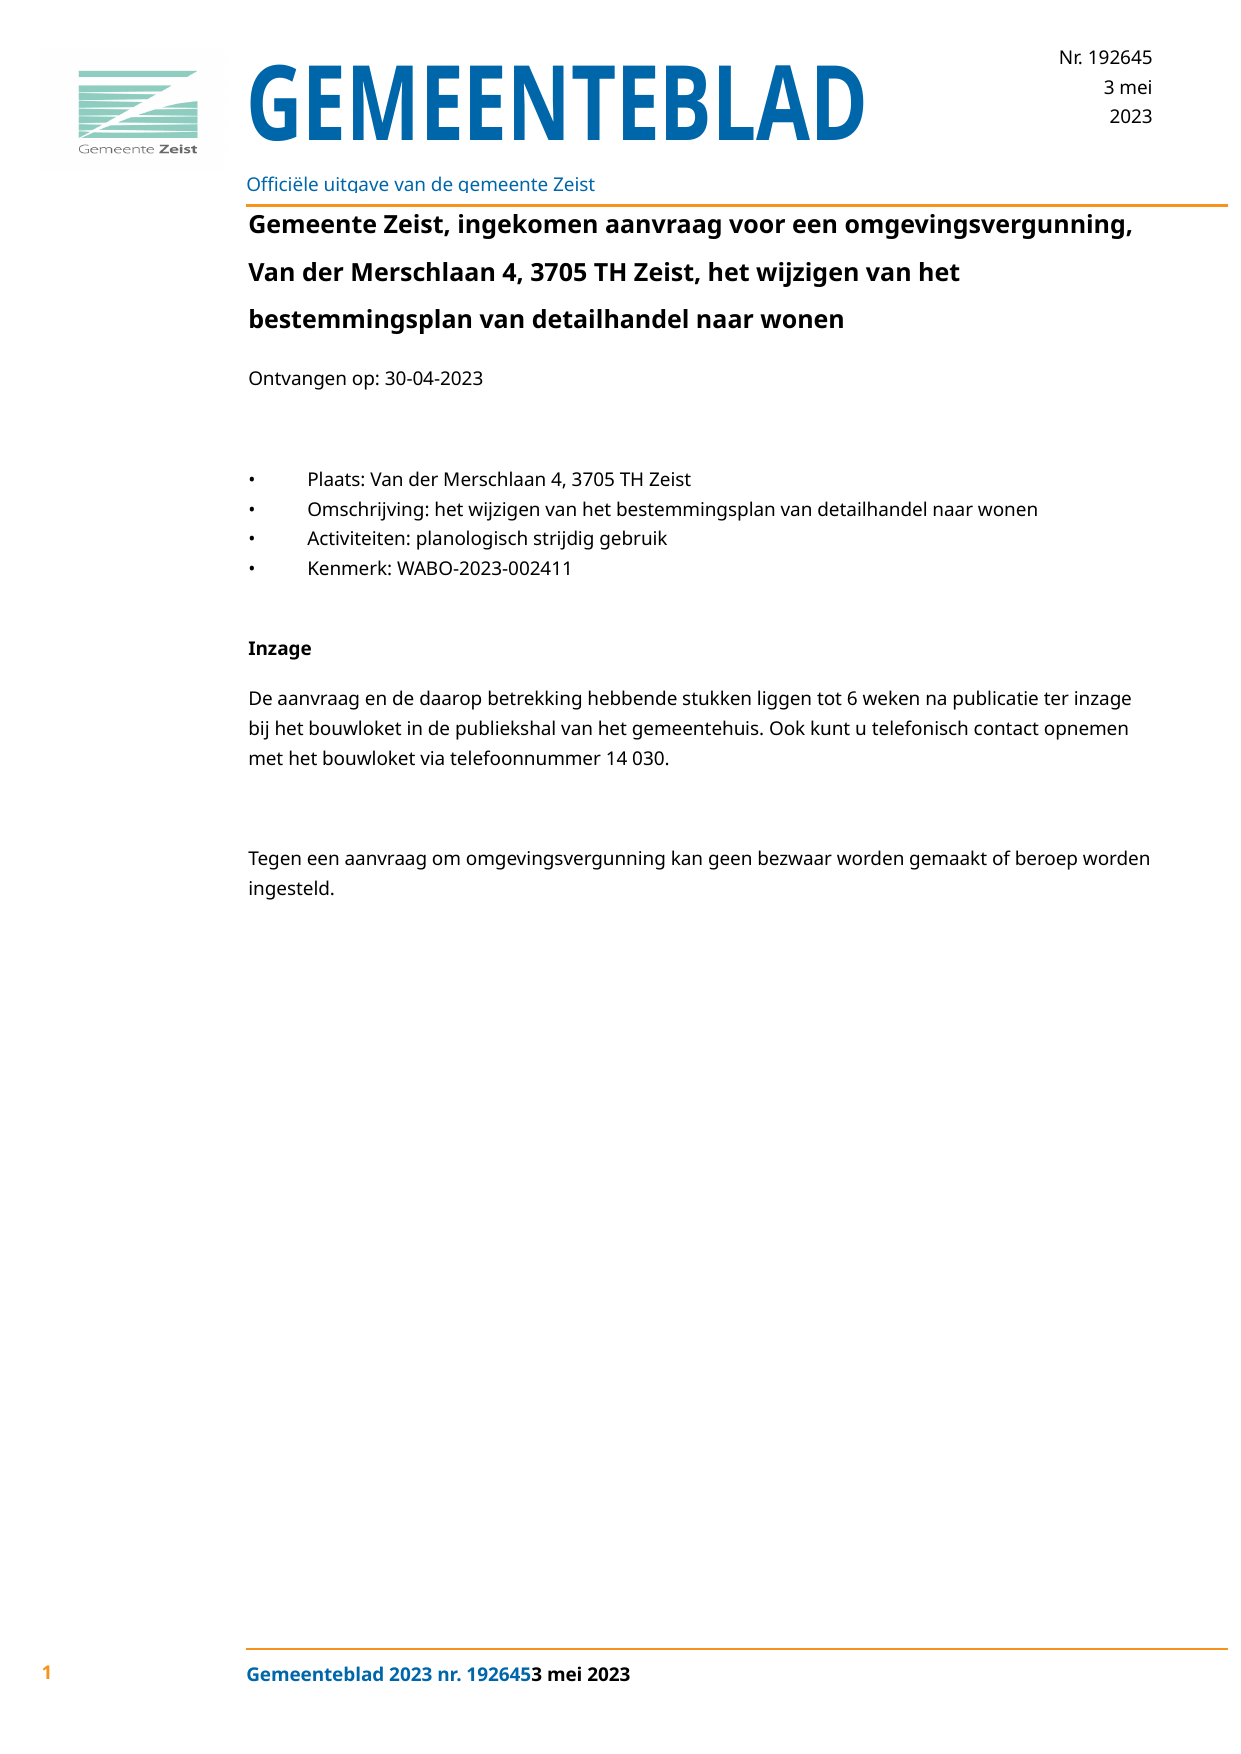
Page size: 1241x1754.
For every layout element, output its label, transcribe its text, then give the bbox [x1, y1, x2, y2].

text Tegen een aanvraag om omgevingsvergunning kan geen bezwaar worden gemaakt of beroep worden ingesteld. [248, 846, 1152, 901]
picture [41, 47, 231, 172]
list Plaats: Van der Merschlaan 4, 3705 TH Zeist [248, 466, 1152, 492]
text Inzage [248, 635, 1152, 661]
list Kenmerk: WABO-2023-002411 [248, 555, 1152, 581]
list Activiteiten: planologisch strijdig gebruik [248, 526, 1152, 551]
text Ontvangen op: 30-04-2023 [248, 366, 1152, 391]
text Gemeente Zeist, ingekomen aanvraag voor een omgevingsvergunning, Van der Merschlaan 4, 3705 TH Zeist, het wijzigen van het bestemmingsplan van detailhandel naar wonen [248, 207, 1152, 336]
text De aanvraag en de daarop betrekking hebbende stukken liggen tot 6 weken na publicatie ter inzage bij het bouwloket in de publiekshal van het gemeentehuis. Ook kunt u telefonisch contact opnemen met het bouwloket via telefoonnummer 14 030. [248, 686, 1152, 770]
list Omschrijving: het wijzigen van het bestemmingsplan van detailhandel naar wonen [248, 496, 1152, 522]
